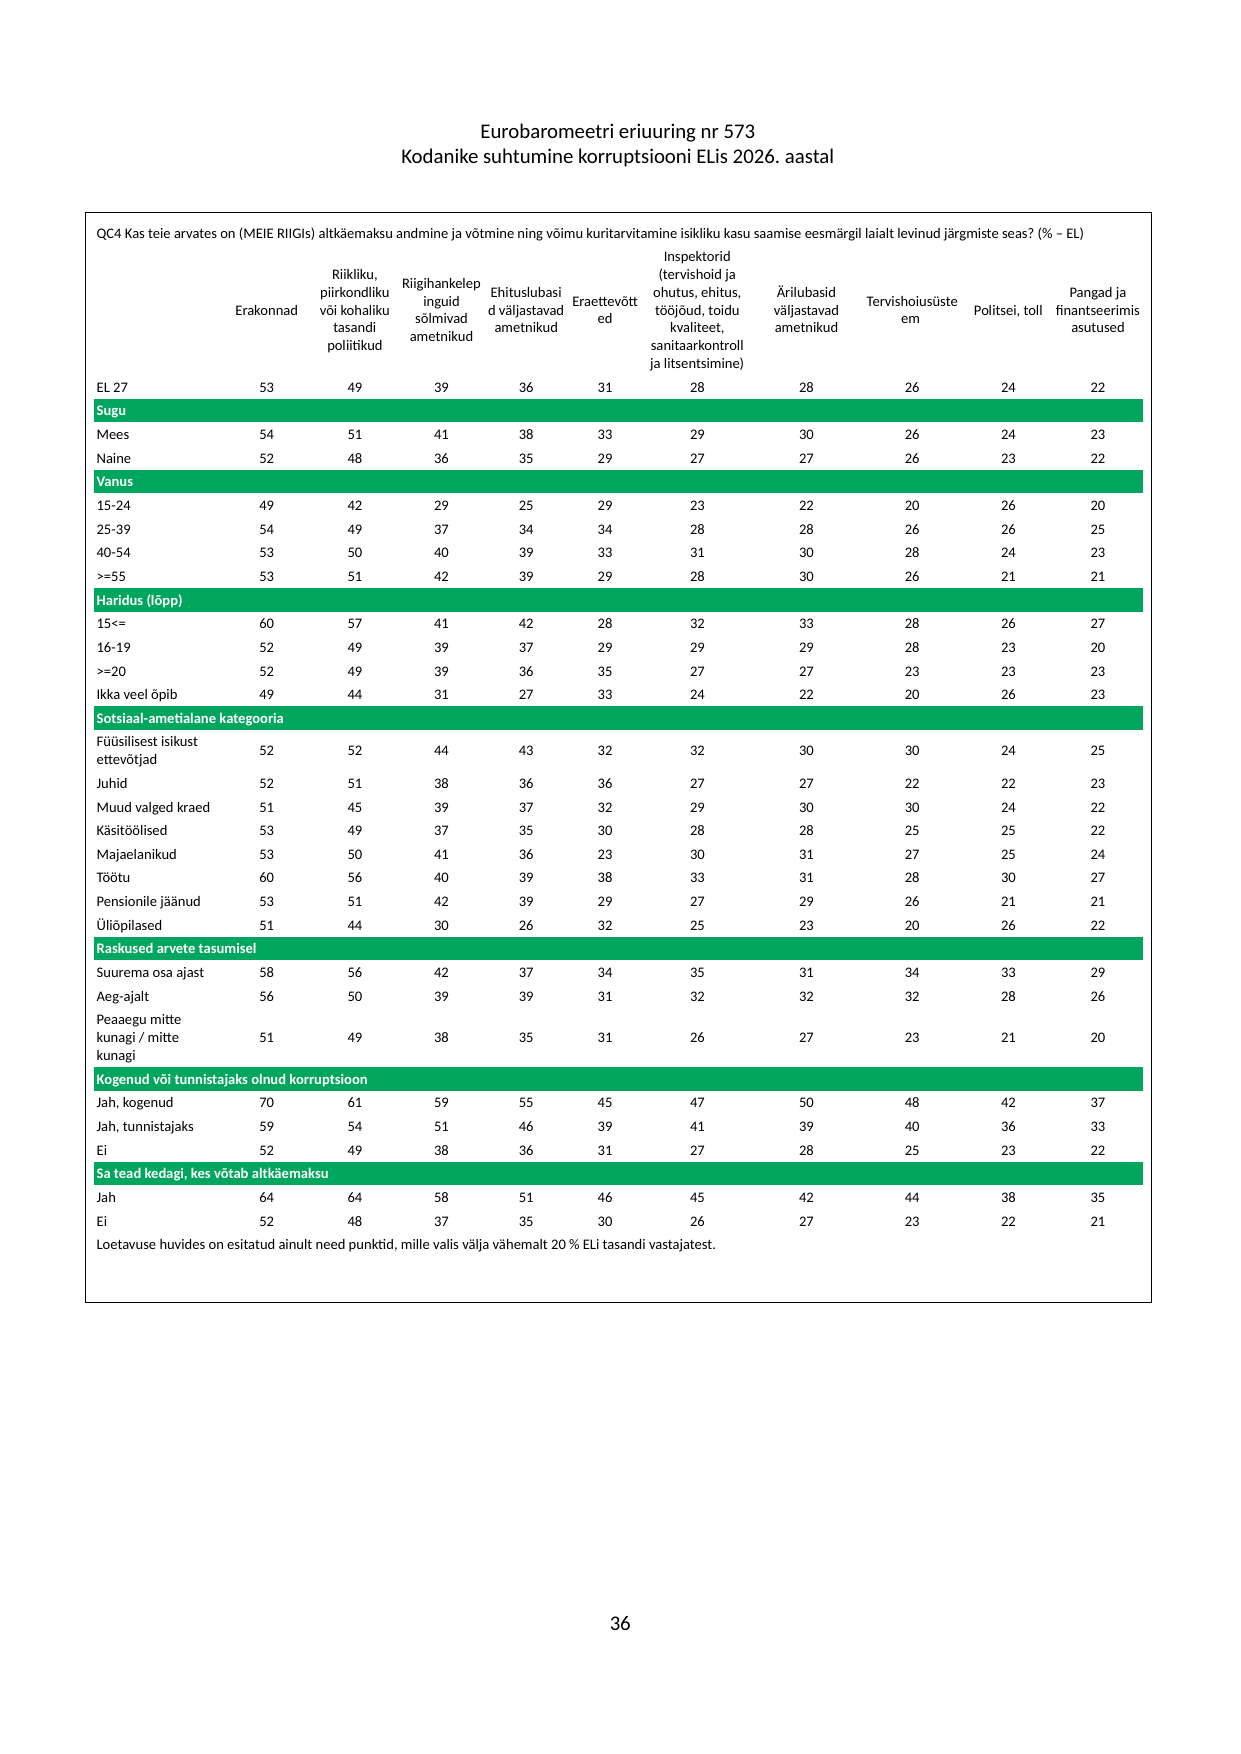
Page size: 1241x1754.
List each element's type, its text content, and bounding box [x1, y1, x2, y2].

table_cell 23 [860, 1209, 963, 1232]
table_cell 48 [311, 1209, 398, 1232]
table_cell 30 [568, 819, 642, 842]
table_cell Sotsiaal-ametialane kategooria [94, 706, 1143, 730]
table_cell 23 [642, 493, 752, 517]
table_cell 26 [964, 683, 1053, 706]
table_cell Kogenud või tunnistajaks olnud korruptsioon [94, 1067, 1143, 1091]
table_cell 41 [642, 1114, 752, 1138]
table_cell Mees [94, 423, 222, 446]
table_cell Ikka veel õpib [94, 683, 222, 706]
table_cell Käsitöölised [94, 819, 222, 842]
table_cell 30 [568, 1209, 642, 1232]
table_cell 51 [222, 913, 311, 937]
table_cell 42 [311, 493, 398, 517]
table_cell 23 [964, 635, 1053, 659]
table_cell 61 [311, 1091, 398, 1114]
table_cell 25 [964, 842, 1053, 866]
table_cell 49 [311, 1008, 398, 1067]
table_cell 59 [399, 1091, 484, 1114]
table_cell 27 [752, 1008, 860, 1067]
table_cell 27 [752, 446, 860, 470]
table_cell 20 [860, 493, 963, 517]
table_cell Raskused arvete tasumisel [94, 937, 1143, 960]
table_cell 39 [484, 984, 568, 1008]
table_cell 26 [964, 517, 1053, 541]
table_cell 53 [222, 375, 311, 399]
table_cell 28 [752, 1138, 860, 1162]
table_cell 51 [311, 890, 398, 913]
table_cell 28 [860, 866, 963, 889]
table_cell 27 [484, 683, 568, 706]
table_cell Juhid [94, 771, 222, 795]
table_cell Loetavuse huvides on esitatud ainult need punktid, mille valis välja vähemalt 20 % ELi tasandi vastajatest. [94, 1233, 1143, 1256]
table_cell 29 [752, 635, 860, 659]
table_cell 42 [752, 1185, 860, 1209]
table_cell 28 [752, 819, 860, 842]
table_cell 52 [222, 635, 311, 659]
table_cell Peaaegu mitte kunagi / mitte kunagi [94, 1008, 222, 1067]
table_cell 31 [568, 1008, 642, 1067]
table_cell Ärilubasid väljastavad ametnikud [752, 245, 860, 375]
table_cell 39 [399, 984, 484, 1008]
table_cell 34 [860, 960, 963, 984]
table_cell 28 [964, 984, 1053, 1008]
table_cell 29 [399, 493, 484, 517]
table_cell 22 [752, 493, 860, 517]
table_cell 32 [642, 730, 752, 771]
table_cell 31 [752, 842, 860, 866]
table_cell 53 [222, 842, 311, 866]
table_cell 29 [642, 635, 752, 659]
table_cell 36 [399, 446, 484, 470]
table_cell 35 [484, 1008, 568, 1067]
table_cell 40 [399, 541, 484, 564]
table_cell 54 [311, 1114, 398, 1138]
table_cell 22 [860, 771, 963, 795]
table_cell 44 [399, 730, 484, 771]
table_cell 29 [568, 564, 642, 588]
table_cell 26 [1053, 984, 1143, 1008]
table_cell 52 [222, 1209, 311, 1232]
table_cell 35 [568, 659, 642, 682]
table_cell 31 [568, 1138, 642, 1162]
table_cell 22 [1053, 913, 1143, 937]
table_cell 31 [399, 683, 484, 706]
table_cell 44 [311, 683, 398, 706]
table_cell 25 [1053, 517, 1143, 541]
table_cell 33 [1053, 1114, 1143, 1138]
table_cell 40 [860, 1114, 963, 1138]
table_cell 49 [311, 635, 398, 659]
table_cell 22 [1053, 1138, 1143, 1162]
table_cell 37 [484, 960, 568, 984]
table_cell 42 [399, 564, 484, 588]
table_cell 49 [311, 1138, 398, 1162]
table_cell 30 [752, 564, 860, 588]
table_cell 22 [964, 1209, 1053, 1232]
table_cell 29 [568, 635, 642, 659]
table_cell 16-19 [94, 635, 222, 659]
table_cell 33 [642, 866, 752, 889]
table_cell 30 [752, 730, 860, 771]
table_cell 39 [484, 564, 568, 588]
table_cell 26 [860, 446, 963, 470]
table_cell 27 [860, 842, 963, 866]
table_cell 23 [964, 659, 1053, 682]
table_cell 39 [399, 635, 484, 659]
table_cell 23 [1053, 541, 1143, 564]
table_cell Jah, kogenud [94, 1091, 222, 1114]
table_cell 22 [964, 771, 1053, 795]
table_cell 37 [484, 635, 568, 659]
table_cell 49 [311, 517, 398, 541]
table_header QC4 Kas teie arvates on (MEIE RIIGIs) altkäemaksu andmine ja võtmine ning võimu kuritarvitamine isikliku kasu saamise eesmärgil laialt levinud järgmiste seas? (% – EL) [94, 221, 1143, 244]
table_cell 51 [311, 564, 398, 588]
table_cell 21 [1053, 1209, 1143, 1232]
table_cell 24 [964, 375, 1053, 399]
table_cell Eraettevõtted [568, 245, 642, 375]
table_cell 52 [222, 659, 311, 682]
table_cell 28 [642, 819, 752, 842]
table_cell 52 [222, 446, 311, 470]
table_cell 29 [568, 890, 642, 913]
table_cell 20 [1053, 493, 1143, 517]
table_cell 60 [222, 866, 311, 889]
table_cell 27 [752, 1209, 860, 1232]
table_cell Haridus (lõpp) [94, 588, 1143, 612]
table_cell 23 [1053, 659, 1143, 682]
table_cell 33 [964, 960, 1053, 984]
table_cell 54 [222, 517, 311, 541]
table_cell 25 [860, 1138, 963, 1162]
table_cell 30 [752, 541, 860, 564]
table_cell 23 [1053, 683, 1143, 706]
table_cell 25 [1053, 730, 1143, 771]
table_cell 45 [311, 795, 398, 818]
table_cell Ei [94, 1138, 222, 1162]
table_cell 27 [642, 890, 752, 913]
table_cell 30 [752, 795, 860, 818]
table_cell 27 [752, 659, 860, 682]
table_cell 21 [964, 890, 1053, 913]
table_cell 21 [1053, 564, 1143, 588]
table_cell Riikliku, piirkondliku või kohaliku tasandi poliitikud [311, 245, 398, 375]
table_cell 26 [964, 913, 1053, 937]
table_cell Jah, tunnistajaks [94, 1114, 222, 1138]
table_cell 26 [860, 564, 963, 588]
table_cell 29 [752, 890, 860, 913]
table_cell 30 [399, 913, 484, 937]
table_cell 36 [484, 1138, 568, 1162]
table_cell Suurema osa ajast [94, 960, 222, 984]
table_cell 20 [1053, 635, 1143, 659]
table_cell 22 [1053, 446, 1143, 470]
table_cell 36 [964, 1114, 1053, 1138]
table_cell 42 [399, 960, 484, 984]
table_cell 36 [484, 842, 568, 866]
table_cell 24 [964, 795, 1053, 818]
table_cell 51 [311, 423, 398, 446]
table_cell 34 [484, 517, 568, 541]
table_cell 29 [642, 423, 752, 446]
table_cell Vanus [94, 470, 1143, 493]
table_cell 46 [568, 1185, 642, 1209]
table_cell 27 [642, 446, 752, 470]
table_cell 26 [860, 375, 963, 399]
table_cell 31 [752, 866, 860, 889]
table_cell 26 [860, 423, 963, 446]
table_cell 36 [484, 771, 568, 795]
table_cell 53 [222, 890, 311, 913]
table_cell 20 [860, 683, 963, 706]
table_cell EL 27 [94, 375, 222, 399]
table_cell 32 [568, 730, 642, 771]
table_cell 50 [752, 1091, 860, 1114]
table_cell 32 [642, 612, 752, 635]
table_cell 39 [484, 866, 568, 889]
table_cell 56 [222, 984, 311, 1008]
table_cell 26 [484, 913, 568, 937]
table_cell Tervishoiusüsteem [860, 245, 963, 375]
table_cell 35 [484, 446, 568, 470]
table_cell 29 [568, 493, 642, 517]
table_cell 33 [568, 423, 642, 446]
table_cell 51 [399, 1114, 484, 1138]
table_cell 60 [222, 612, 311, 635]
table_cell 25 [484, 493, 568, 517]
table_cell 46 [484, 1114, 568, 1138]
table_cell 26 [964, 493, 1053, 517]
table_cell 15-24 [94, 493, 222, 517]
table_cell Töötu [94, 866, 222, 889]
table_cell 39 [568, 1114, 642, 1138]
table_cell 28 [752, 375, 860, 399]
table_cell 32 [752, 984, 860, 1008]
table_cell 38 [399, 1138, 484, 1162]
table_cell 37 [399, 819, 484, 842]
table_cell 26 [860, 890, 963, 913]
table_cell 34 [568, 517, 642, 541]
table_cell 32 [642, 984, 752, 1008]
table_cell 56 [311, 866, 398, 889]
table_cell Inspektorid (tervishoid ja ohutus, ehitus, tööjõud, toidu kvaliteet, sanitaarkontroll ja litsentsimine) [642, 245, 752, 375]
table_cell 35 [1053, 1185, 1143, 1209]
table_cell 48 [311, 446, 398, 470]
table_cell 25 [964, 819, 1053, 842]
table_cell 30 [642, 842, 752, 866]
table_cell 57 [311, 612, 398, 635]
table_cell 39 [399, 795, 484, 818]
table_cell >=20 [94, 659, 222, 682]
table_cell 58 [222, 960, 311, 984]
table_cell 49 [311, 659, 398, 682]
table_cell 39 [752, 1114, 860, 1138]
table_cell 23 [1053, 423, 1143, 446]
table_cell 59 [222, 1114, 311, 1138]
table_cell 39 [484, 890, 568, 913]
table_cell Üliõpilased [94, 913, 222, 937]
table_cell 24 [642, 683, 752, 706]
table_cell 39 [484, 541, 568, 564]
table_cell 48 [860, 1091, 963, 1114]
table_cell 40 [399, 866, 484, 889]
table_cell 33 [752, 612, 860, 635]
table_cell 28 [642, 375, 752, 399]
table_cell 38 [484, 423, 568, 446]
table_cell 25-39 [94, 517, 222, 541]
table_cell 21 [1053, 890, 1143, 913]
table_cell 37 [1053, 1091, 1143, 1114]
table_cell 23 [568, 842, 642, 866]
table_cell 47 [642, 1091, 752, 1114]
table_cell 51 [311, 771, 398, 795]
table_cell 30 [752, 423, 860, 446]
table_cell Muud valged kraed [94, 795, 222, 818]
table_cell Majaelanikud [94, 842, 222, 866]
table_cell 49 [222, 493, 311, 517]
table_cell Sa tead kedagi, kes võtab altkäemaksu [94, 1162, 1143, 1185]
table_cell 36 [568, 771, 642, 795]
table_cell 27 [752, 771, 860, 795]
table_cell 21 [964, 564, 1053, 588]
table_cell 32 [568, 913, 642, 937]
table_cell 35 [484, 1209, 568, 1232]
table_cell 30 [964, 866, 1053, 889]
table_cell 25 [860, 819, 963, 842]
table_cell 35 [484, 819, 568, 842]
table_cell 37 [399, 517, 484, 541]
table_cell 22 [752, 683, 860, 706]
table_cell 27 [1053, 612, 1143, 635]
table_cell 29 [642, 795, 752, 818]
table_cell 44 [311, 913, 398, 937]
table_cell 50 [311, 842, 398, 866]
table_cell 49 [311, 375, 398, 399]
table_cell Aeg-ajalt [94, 984, 222, 1008]
table_cell 51 [222, 1008, 311, 1067]
table_cell Ei [94, 1209, 222, 1232]
table_cell Politsei, toll [964, 245, 1053, 375]
table_cell 29 [568, 446, 642, 470]
table_cell Erakonnad [222, 245, 311, 375]
table_cell 37 [399, 1209, 484, 1232]
table_cell 24 [964, 423, 1053, 446]
table_cell 55 [484, 1091, 568, 1114]
table_cell 28 [860, 635, 963, 659]
table_cell 20 [1053, 1008, 1143, 1067]
table_cell 27 [642, 659, 752, 682]
table_cell 41 [399, 612, 484, 635]
table_cell 28 [642, 517, 752, 541]
table_cell 38 [399, 771, 484, 795]
table_cell >=55 [94, 564, 222, 588]
table_cell 41 [399, 842, 484, 866]
table_cell 45 [642, 1185, 752, 1209]
table_cell 58 [399, 1185, 484, 1209]
table_cell 41 [399, 423, 484, 446]
table_cell 28 [642, 564, 752, 588]
table_cell 25 [642, 913, 752, 937]
table_cell 28 [860, 541, 963, 564]
table_cell 21 [964, 1008, 1053, 1067]
table_cell 34 [568, 960, 642, 984]
table_cell 31 [752, 960, 860, 984]
table_cell 33 [568, 683, 642, 706]
table_cell Pangad ja finantseerimisasutused [1053, 245, 1143, 375]
table_cell 23 [860, 1008, 963, 1067]
table_cell 22 [1053, 375, 1143, 399]
table_cell 50 [311, 541, 398, 564]
table_cell Riigihankelepinguid sõlmivad ametnikud [399, 245, 484, 375]
table_cell 52 [222, 1138, 311, 1162]
table_cell 27 [642, 771, 752, 795]
table_cell 49 [311, 819, 398, 842]
table_cell 54 [222, 423, 311, 446]
table_cell 31 [568, 984, 642, 1008]
table_cell 51 [484, 1185, 568, 1209]
table_cell 24 [964, 541, 1053, 564]
table_cell [94, 245, 222, 375]
table_cell 64 [311, 1185, 398, 1209]
table_cell 52 [311, 730, 398, 771]
table_cell Naine [94, 446, 222, 470]
table_cell Füüsilisest isikust ettevõtjad [94, 730, 222, 771]
table_cell 30 [860, 730, 963, 771]
table_cell 53 [222, 541, 311, 564]
table_cell 31 [642, 541, 752, 564]
table_cell Sugu [94, 399, 1143, 422]
table_cell 20 [860, 913, 963, 937]
table_cell 64 [222, 1185, 311, 1209]
table_cell 24 [964, 730, 1053, 771]
table_cell 53 [222, 819, 311, 842]
table_cell 23 [1053, 771, 1143, 795]
table_cell 42 [964, 1091, 1053, 1114]
table_cell 15<= [94, 612, 222, 635]
table_cell 26 [964, 612, 1053, 635]
table_cell Jah [94, 1185, 222, 1209]
table_cell 50 [311, 984, 398, 1008]
table_cell 38 [964, 1185, 1053, 1209]
table_cell 28 [568, 612, 642, 635]
table_cell 44 [860, 1185, 963, 1209]
table_cell 23 [752, 913, 860, 937]
table_cell 52 [222, 730, 311, 771]
table_cell 23 [964, 1138, 1053, 1162]
table_cell 38 [568, 866, 642, 889]
table_cell 37 [484, 795, 568, 818]
table_cell 31 [568, 375, 642, 399]
table_cell 27 [1053, 866, 1143, 889]
table_cell 36 [484, 659, 568, 682]
table_cell 40-54 [94, 541, 222, 564]
table_cell 32 [568, 795, 642, 818]
table_cell 23 [860, 659, 963, 682]
table_cell 26 [860, 517, 963, 541]
table_cell 28 [860, 612, 963, 635]
table_cell 49 [222, 683, 311, 706]
table_cell 70 [222, 1091, 311, 1114]
table_cell 42 [399, 890, 484, 913]
table_cell 36 [484, 375, 568, 399]
table_cell 29 [1053, 960, 1143, 984]
table_cell 42 [484, 612, 568, 635]
table_cell 30 [860, 795, 963, 818]
table_cell 33 [568, 541, 642, 564]
table_cell 28 [752, 517, 860, 541]
table_cell 53 [222, 564, 311, 588]
table_cell 23 [964, 446, 1053, 470]
table_cell 26 [642, 1209, 752, 1232]
table_cell 26 [642, 1008, 752, 1067]
table_cell 51 [222, 795, 311, 818]
table_cell Ehituslubasid väljastavad ametnikud [484, 245, 568, 375]
table_cell 35 [642, 960, 752, 984]
table_cell 39 [399, 375, 484, 399]
table_cell 39 [399, 659, 484, 682]
table_cell 22 [1053, 795, 1143, 818]
table_cell 45 [568, 1091, 642, 1114]
table_cell 24 [1053, 842, 1143, 866]
table_cell 22 [1053, 819, 1143, 842]
table_cell 27 [642, 1138, 752, 1162]
table_cell 32 [860, 984, 963, 1008]
table_cell 43 [484, 730, 568, 771]
table_cell 56 [311, 960, 398, 984]
table_cell Pensionile jäänud [94, 890, 222, 913]
table_cell 38 [399, 1008, 484, 1067]
table_cell 52 [222, 771, 311, 795]
